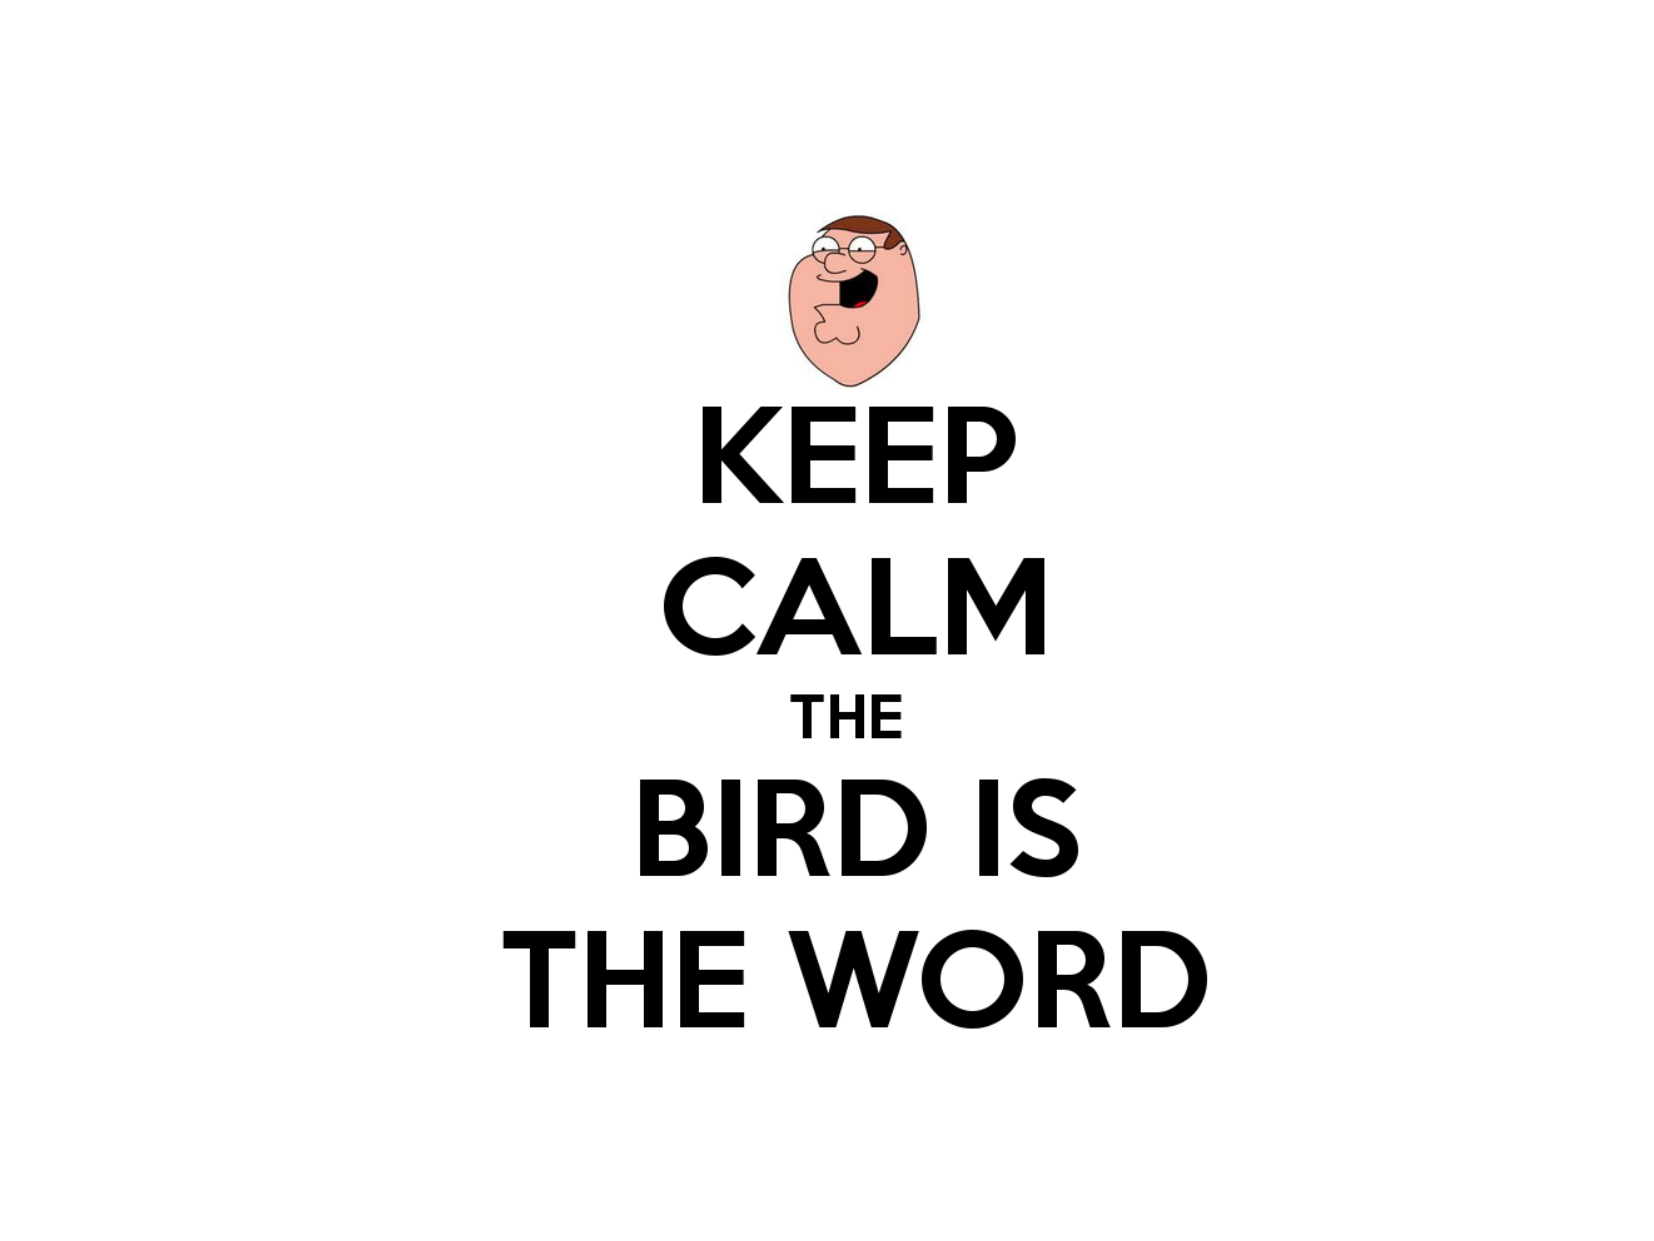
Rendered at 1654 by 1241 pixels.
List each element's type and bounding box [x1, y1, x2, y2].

picture [480, 189, 1231, 1066]
